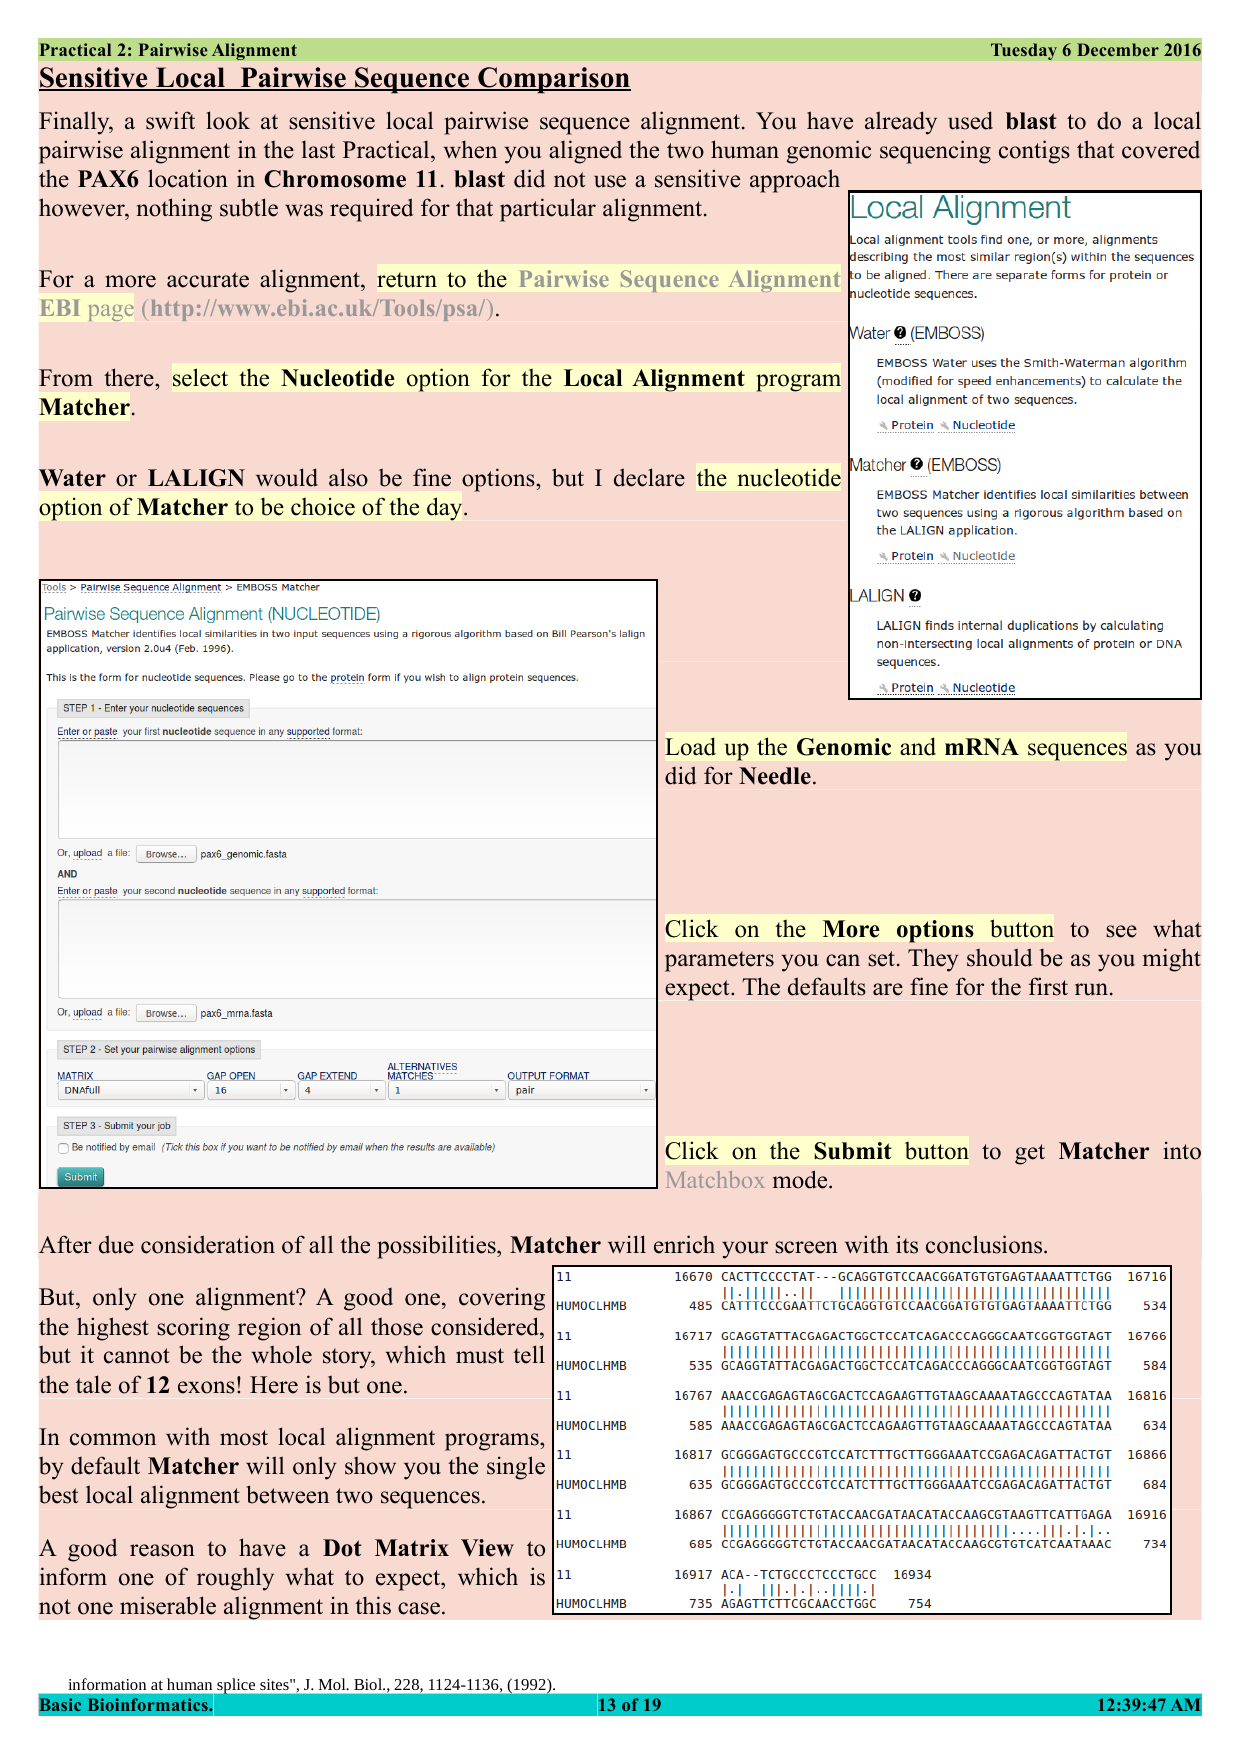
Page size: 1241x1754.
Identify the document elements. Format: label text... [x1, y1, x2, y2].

text For a more accurate alignment, return to the Pairwise Sequence Alignment EBI page (http://www.ebi.ac.uk/Tools/psa/). [38, 263, 847, 322]
text Click on the Submit button to get Matcher into Matchbox mode. [38, 1136, 1202, 1194]
text From there, select the Nucleotide option for the Local Alignment program Matcher. [38, 363, 847, 421]
picture [41, 581, 656, 1187]
text After due consideration of all the possibilities, Matcher will enrich your screen with its conclusions. [38, 1229, 1202, 1259]
text Water or LALIGN would also be fine options, but I declare the nucleotide option of Matcher to be choice of the day. [38, 462, 847, 521]
text information at human splice sites", J. Mol. Biol., 228, 1124-1136, (1992). [68, 1675, 1202, 1693]
text Sensitive Local Pairwise Sequence Comparison [38, 61, 1202, 94]
picture [850, 193, 1200, 698]
text Finally, a swift look at sensitive local pairwise sequence alignment. You have already used blast to do a local pairwise alignment in the last Practical, when you aligned the two human genomic sequencing contigs that covered the PAX6 location in Chromosome 11. blast did not use a sensitive approach however, nothing subtle was required for that particular alignment. [38, 106, 1202, 700]
picture [554, 1267, 1170, 1613]
text A good reason to have a Dot Matrix View to inform one of roughly what to expect, which is not one miserable alignment in this case. [38, 1533, 1202, 1620]
text But, only one alignment? A good one, covering the highest scoring region of all those considered, but it cannot be the whole story, which must tell the tale of 12 exons! Here is but one. [38, 1282, 552, 1398]
text Load up the Genomic and mRNA sequences as you did for Needle. [658, 732, 1202, 790]
text In common with most local alignment programs, by default Matcher will only show you the single best local alignment between two sequences. [38, 1422, 552, 1509]
text Click on the More options button to see what parameters you can set. They should be as you might expect. The defaults are fine for the first run. [658, 913, 1202, 1001]
